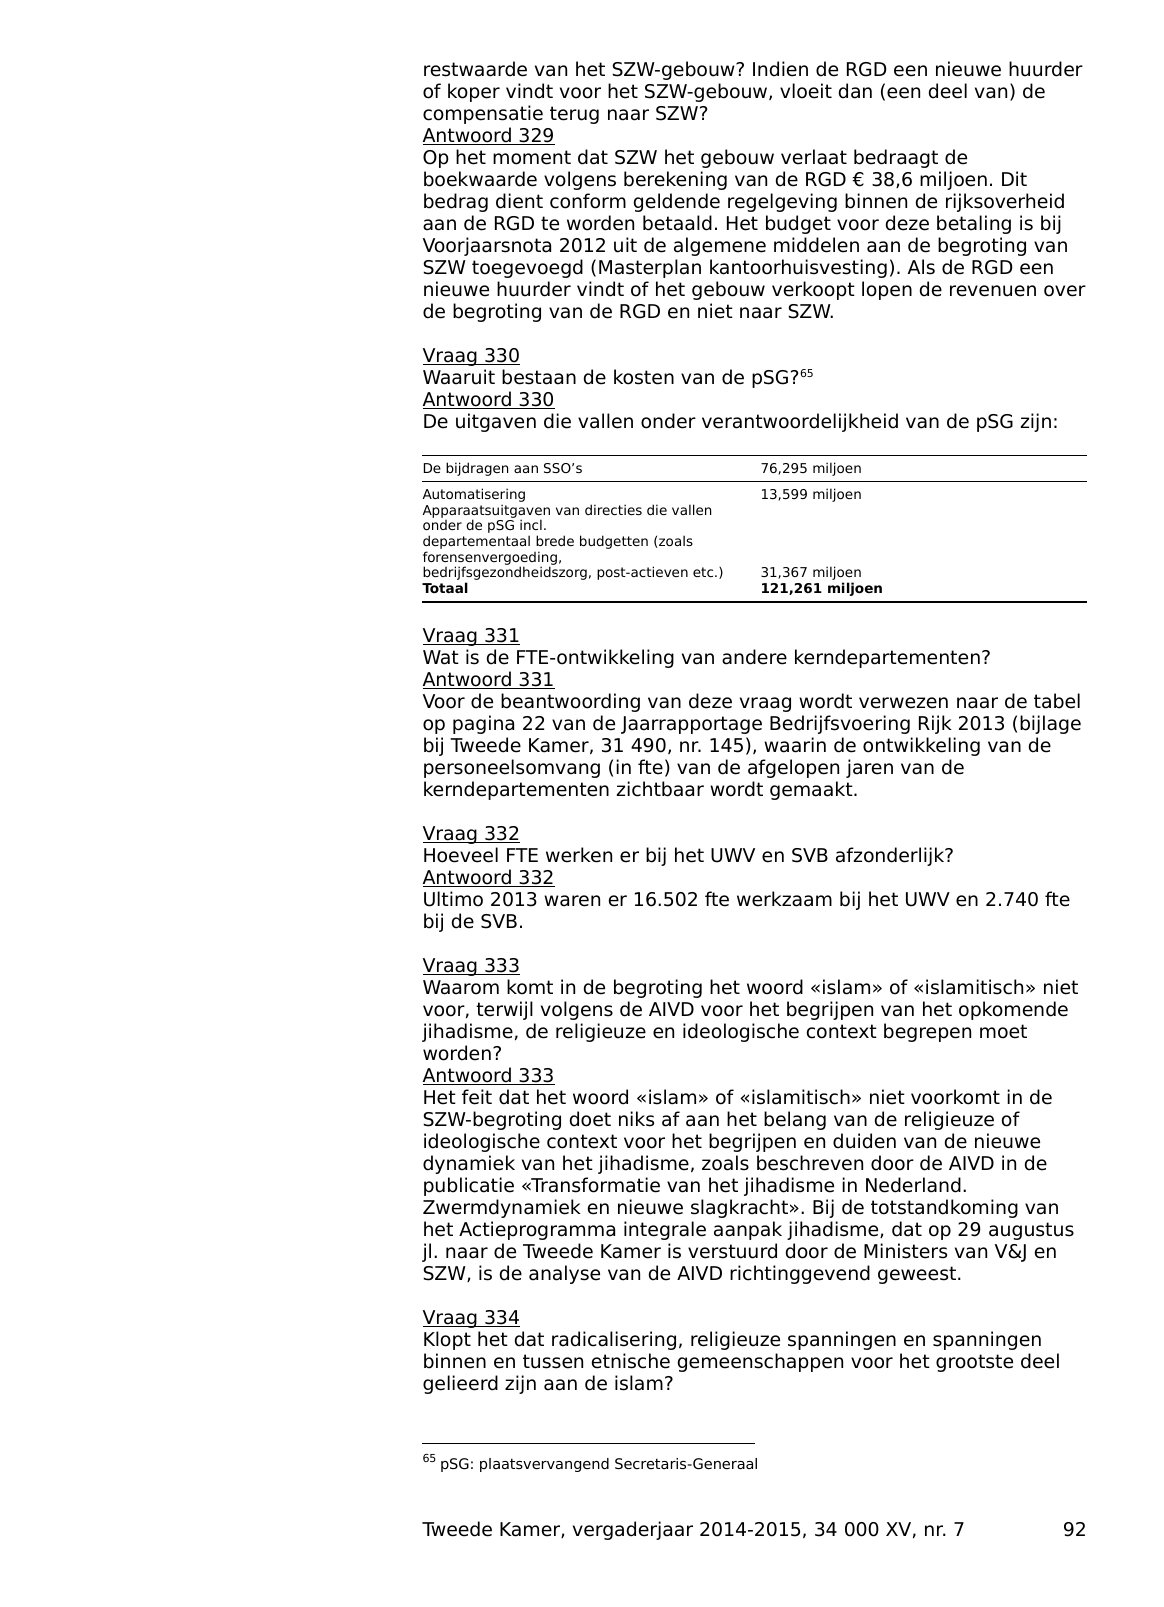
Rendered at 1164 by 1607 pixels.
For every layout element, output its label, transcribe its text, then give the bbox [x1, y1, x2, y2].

table_cell Totaal [422, 581, 754, 601]
text Vraag 331 [422, 625, 1087, 647]
text Hoeveel FTE werken er bij het UWV en SVB afzonderlijk? [422, 845, 1087, 867]
text De uitgaven die vallen onder verantwoordelijkheid van de pSG zijn: [422, 411, 1087, 433]
text Klopt het dat radicalisering, religieuze spanningen en spanningen binnen en tussen etnische gemeenschappen voor het grootste deel gelieerd zijn aan de islam? [422, 1329, 1087, 1394]
table_cell departementaal brede budgetten (zoals forensenvergoeding, [422, 534, 754, 565]
text Antwoord 329 [422, 125, 1087, 147]
table_cell [754, 534, 1087, 565]
table_header 76,295 miljoen [754, 456, 1087, 481]
table_header De bijdragen aan SSO’s [422, 456, 754, 481]
text Waarom komt in de begroting het woord «islam» of «islamitisch» niet voor, terwijl volgens de AIVD voor het begrijpen van het opkomende jihadisme, de religieuze en ideologische context begrepen moet worden? [422, 977, 1087, 1065]
text Wat is de FTE-ontwikkeling van andere kerndepartementen? [422, 647, 1087, 669]
table_cell 121,261 miljoen [754, 581, 1087, 601]
text Vraag 330 [422, 345, 1087, 367]
table_cell Automatisering [422, 482, 754, 502]
text Vraag 332 [422, 823, 1087, 845]
text pSG: plaatsvervangend Secretaris-Generaal [422, 1452, 1087, 1474]
table_cell 13,599 miljoen [754, 482, 1087, 502]
text Vraag 333 [422, 955, 1087, 977]
text Op het moment dat SZW het gebouw verlaat bedraagt de boekwaarde volgens berekening van de RGD € 38,6 miljoen. Dit bedrag dient conform geldende regelgeving binnen de rijksoverheid aan de RGD te worden betaald. Het budget voor deze betaling is bij Voorjaarsnota 2012 uit de algemene middelen aan de begroting van SZW toegevoegd (Masterplan kantoorhuisvesting). Als de RGD een nieuwe huurder vindt of het gebouw verkoopt lopen de revenuen over de begroting van de RGD en niet naar SZW. [422, 147, 1087, 323]
text Ultimo 2013 waren er 16.502 fte werkzaam bij het UWV en 2.740 fte bij de SVB. [422, 889, 1087, 933]
text Antwoord 332 [422, 867, 1087, 889]
text Voor de beantwoording van deze vraag wordt verwezen naar de tabel op pagina 22 van de Jaarrapportage Bedrijfsvoering Rijk 2013 (bijlage bij Tweede Kamer, 31 490, nr. 145), waarin de ontwikkeling van de personeelsomvang (in fte) van de afgelopen jaren van de kerndepartementen zichtbaar wordt gemaakt. [422, 691, 1087, 801]
text Antwoord 333 [422, 1065, 1087, 1087]
text Waaruit bestaan de kosten van de pSG? [422, 367, 1087, 389]
table_cell [754, 503, 1087, 534]
text Het feit dat het woord «islam» of «islamitisch» niet voorkomt in de SZW-begroting doet niks af aan het belang van de religieuze of ideologische context voor het begrijpen en duiden van de nieuwe dynamiek van het jihadisme, zoals beschreven door de AIVD in de publicatie «Transformatie van het jihadisme in Nederland. Zwermdynamiek en nieuwe slagkracht». Bij de totstandkoming van het Actieprogramma integrale aanpak jihadisme, dat op 29 augustus jl. naar de Tweede Kamer is verstuurd door de Ministers van V&J en SZW, is de analyse van de AIVD richtinggevend geweest. [422, 1087, 1087, 1284]
text Vraag 334 [422, 1307, 1087, 1329]
text Antwoord 331 [422, 669, 1087, 691]
table_cell Apparaatsuitgaven van directies die vallen onder de pSG incl. [422, 503, 754, 534]
table_cell bedrijfsgezondheidszorg, post-actieven etc.) [422, 565, 754, 581]
table_cell 31,367 miljoen [754, 565, 1087, 581]
text Antwoord 330 [422, 389, 1087, 411]
text restwaarde van het SZW-gebouw? Indien de RGD een nieuwe huurder of koper vindt voor het SZW-gebouw, vloeit dan (een deel van) de compensatie terug naar SZW? [422, 59, 1087, 125]
